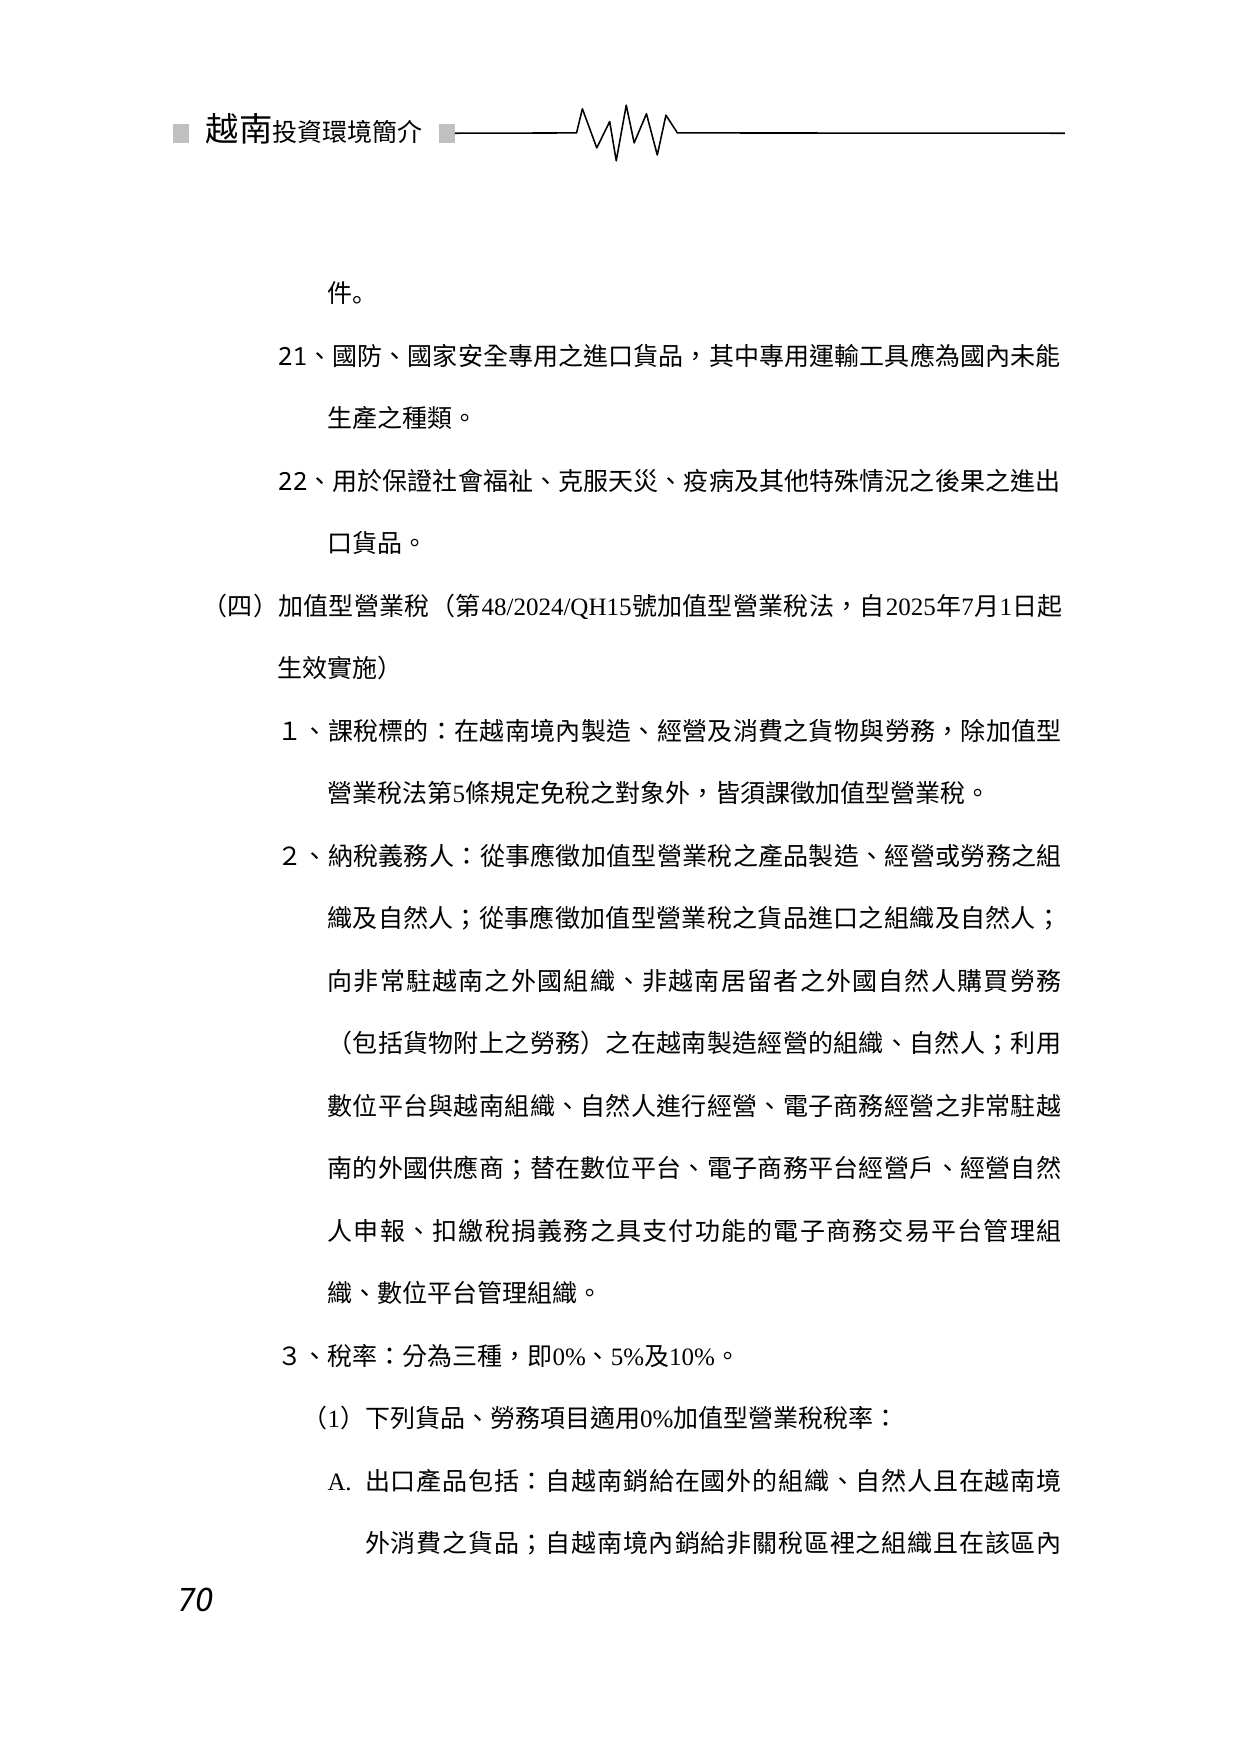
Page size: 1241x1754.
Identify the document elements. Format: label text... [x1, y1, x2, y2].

text （四）加值型營業稅（第48/2024/QH15號加值型營業稅法，自2025年7月1日起生效實施） [202, 563, 1063, 688]
text A. 出口產品包括：自越南銷給在國外的組織、自然人且在越南境外消費之貨品；自越南境內銷給非關稅區裡之組織且在該區內 [327, 1438, 1063, 1563]
text ２、納稅義務人：從事應徵加值型營業稅之產品製造、經營或勞務之組織及自然人；從事應徵加值型營業稅之貨品進口之組織及自然人；向非常駐越南之外國組織、非越南居留者之外國自然人購買勞務（包括貨物附上之勞務）之在越南製造經營的組織、自然人；利用數位平台與越南組織、自然人進行經營、電子商務經營之非常駐越南的外國供應商；替在數位平台、電子商務平台經營戶、經營自然人申報、扣繳稅捐義務之具支付功能的電子商務交易平台管理組織、數位平台管理組織。 [277, 813, 1063, 1313]
text ３、稅率：分為三種，即0%、5%及10%。 [277, 1313, 1063, 1375]
text （1）下列貨品、勞務項目適用0%加值型營業稅稅率： [302, 1375, 1063, 1438]
text 件。 [277, 250, 1063, 313]
text 21、國防、國家安全專用之進口貨品，其中專用運輸工具應為國內未能生產之種類。 [277, 313, 1063, 438]
text 22、用於保證社會福祉、克服天災、疫病及其他特殊情況之後果之進出口貨品。 [277, 438, 1063, 563]
text １、課稅標的：在越南境內製造、經營及消費之貨物與勞務，除加值型營業稅法第5條規定免稅之對象外，皆須課徵加值型營業稅。 [277, 688, 1063, 813]
